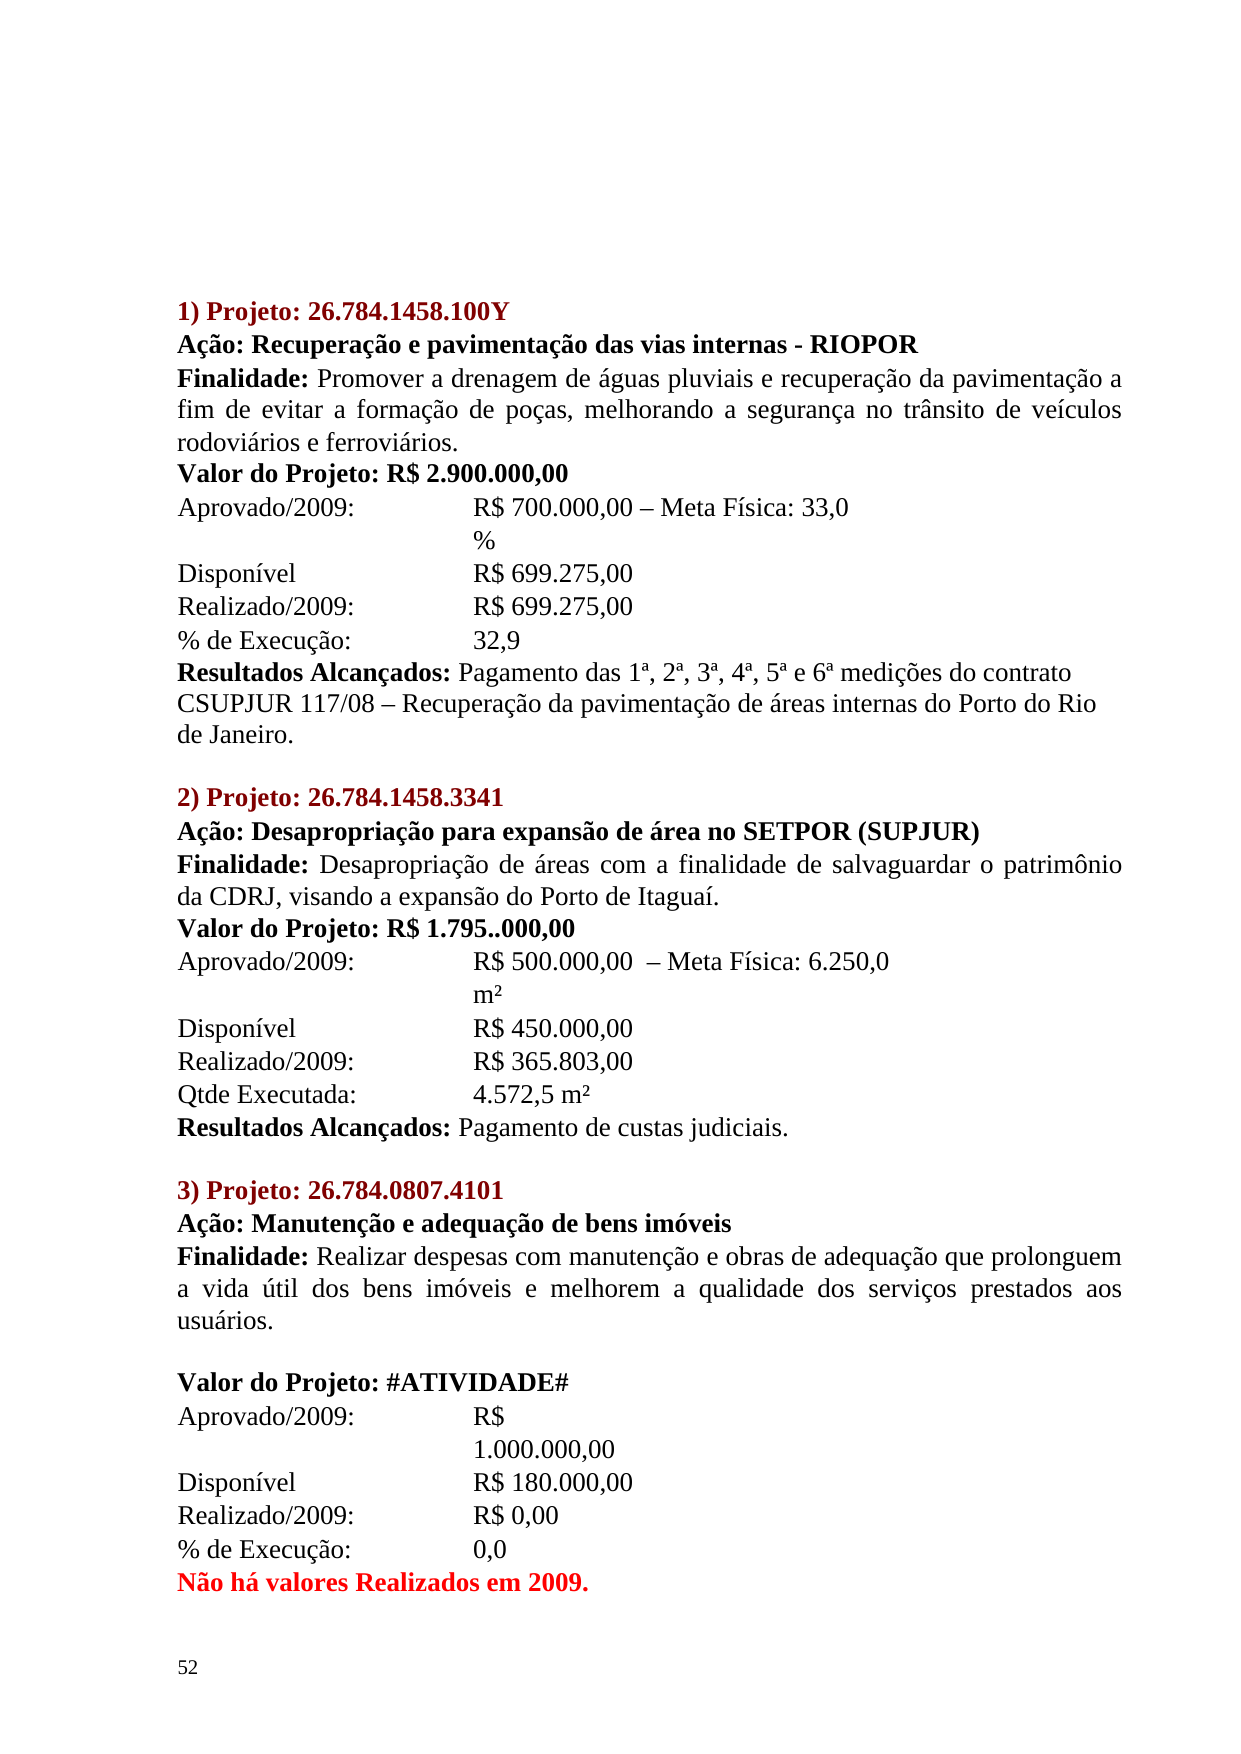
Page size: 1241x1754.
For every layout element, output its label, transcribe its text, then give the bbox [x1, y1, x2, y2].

text Finalidade: Promover a drenagem de águas pluviais e recuperação da pavimentação a fim de evitar a formação de poças, melhorando a segurança no trânsito de veículos rodoviários e ferroviários. [177, 362, 1123, 457]
table_header R$ 500.000,00 – Meta Física: 6.250,0 m² [459, 945, 925, 1012]
subtitle Ação: Desapropriação para expansão de área no SETPOR (SUPJUR) [177, 815, 1133, 846]
subtitle Ação: Recuperação e pavimentação das vias internas - RIOPOR [177, 328, 1133, 359]
table_cell % de Execução: [177, 624, 461, 657]
text Finalidade: Realizar despesas com manutenção e obras de adequação que prolonguem a vida útil dos bens imóveis e melhorem a qualidade dos serviços prestados aos usuários. [177, 1240, 1123, 1335]
table_cell Disponível [177, 1466, 473, 1499]
table_header Aprovado/2009: [177, 945, 458, 1012]
table_cell 4.572,5 m² [459, 1078, 925, 1111]
table_cell R$ 699.275,00 [461, 557, 878, 591]
table_cell Disponível [177, 1012, 458, 1045]
table_header Aprovado/2009: [177, 1400, 473, 1466]
text Resultados Alcançados: Pagamento das 1ª, 2ª, 3ª, 4ª, 5ª e 6ª medições do contrato CSUPJUR 117/08 – Recuperação da pavimentação de áreas internas do Porto do Rio de Janeiro. [177, 657, 1125, 750]
subtitle Ação: Manutenção e adequação de bens imóveis [177, 1207, 1133, 1238]
subtitle Valor do Projeto: #ATIVIDADE# [177, 1367, 1133, 1398]
table_cell Qtde Executada: [177, 1078, 458, 1111]
text 3) Projeto: 26.784.0807.4101 [177, 1174, 1142, 1205]
subtitle Valor do Projeto: R$ 1.795..000,00 [177, 912, 1133, 943]
table_cell 32,9 [461, 624, 878, 657]
table_cell R$ 450.000,00 [459, 1012, 925, 1045]
table_cell R$ 0,00 [473, 1500, 653, 1533]
text 2) Projeto: 26.784.1458.3341 [177, 782, 1142, 813]
table_cell Realizado/2009: [177, 1045, 458, 1078]
table_cell R$ 699.275,00 [461, 591, 878, 624]
table_cell Realizado/2009: [177, 591, 461, 624]
table_cell 0,0 [473, 1533, 653, 1566]
table_cell % de Execução: [177, 1533, 473, 1566]
table_cell R$ 180.000,00 [473, 1466, 653, 1499]
table_header R$ 1.000.000,00 [473, 1400, 653, 1466]
table_cell R$ 365.803,00 [459, 1045, 925, 1078]
table_cell Disponível [177, 557, 461, 591]
table_cell Realizado/2009: [177, 1500, 473, 1533]
table_header Aprovado/2009: [177, 491, 461, 557]
text 1) Projeto: 26.784.1458.100Y [177, 295, 1142, 326]
subtitle Valor do Projeto: R$ 2.900.000,00 [177, 458, 1133, 489]
text Resultados Alcançados: Pagamento de custas judiciais. [177, 1111, 1123, 1142]
table_header R$ 700.000,00 – Meta Física: 33,0 % [461, 491, 878, 557]
text Finalidade: Desapropriação de áreas com a finalidade de salvaguardar o patrimônio da CDRJ, visando a expansão do Porto de Itaguaí. [177, 848, 1123, 911]
text Não há valores Realizados em 2009. [177, 1566, 1142, 1597]
